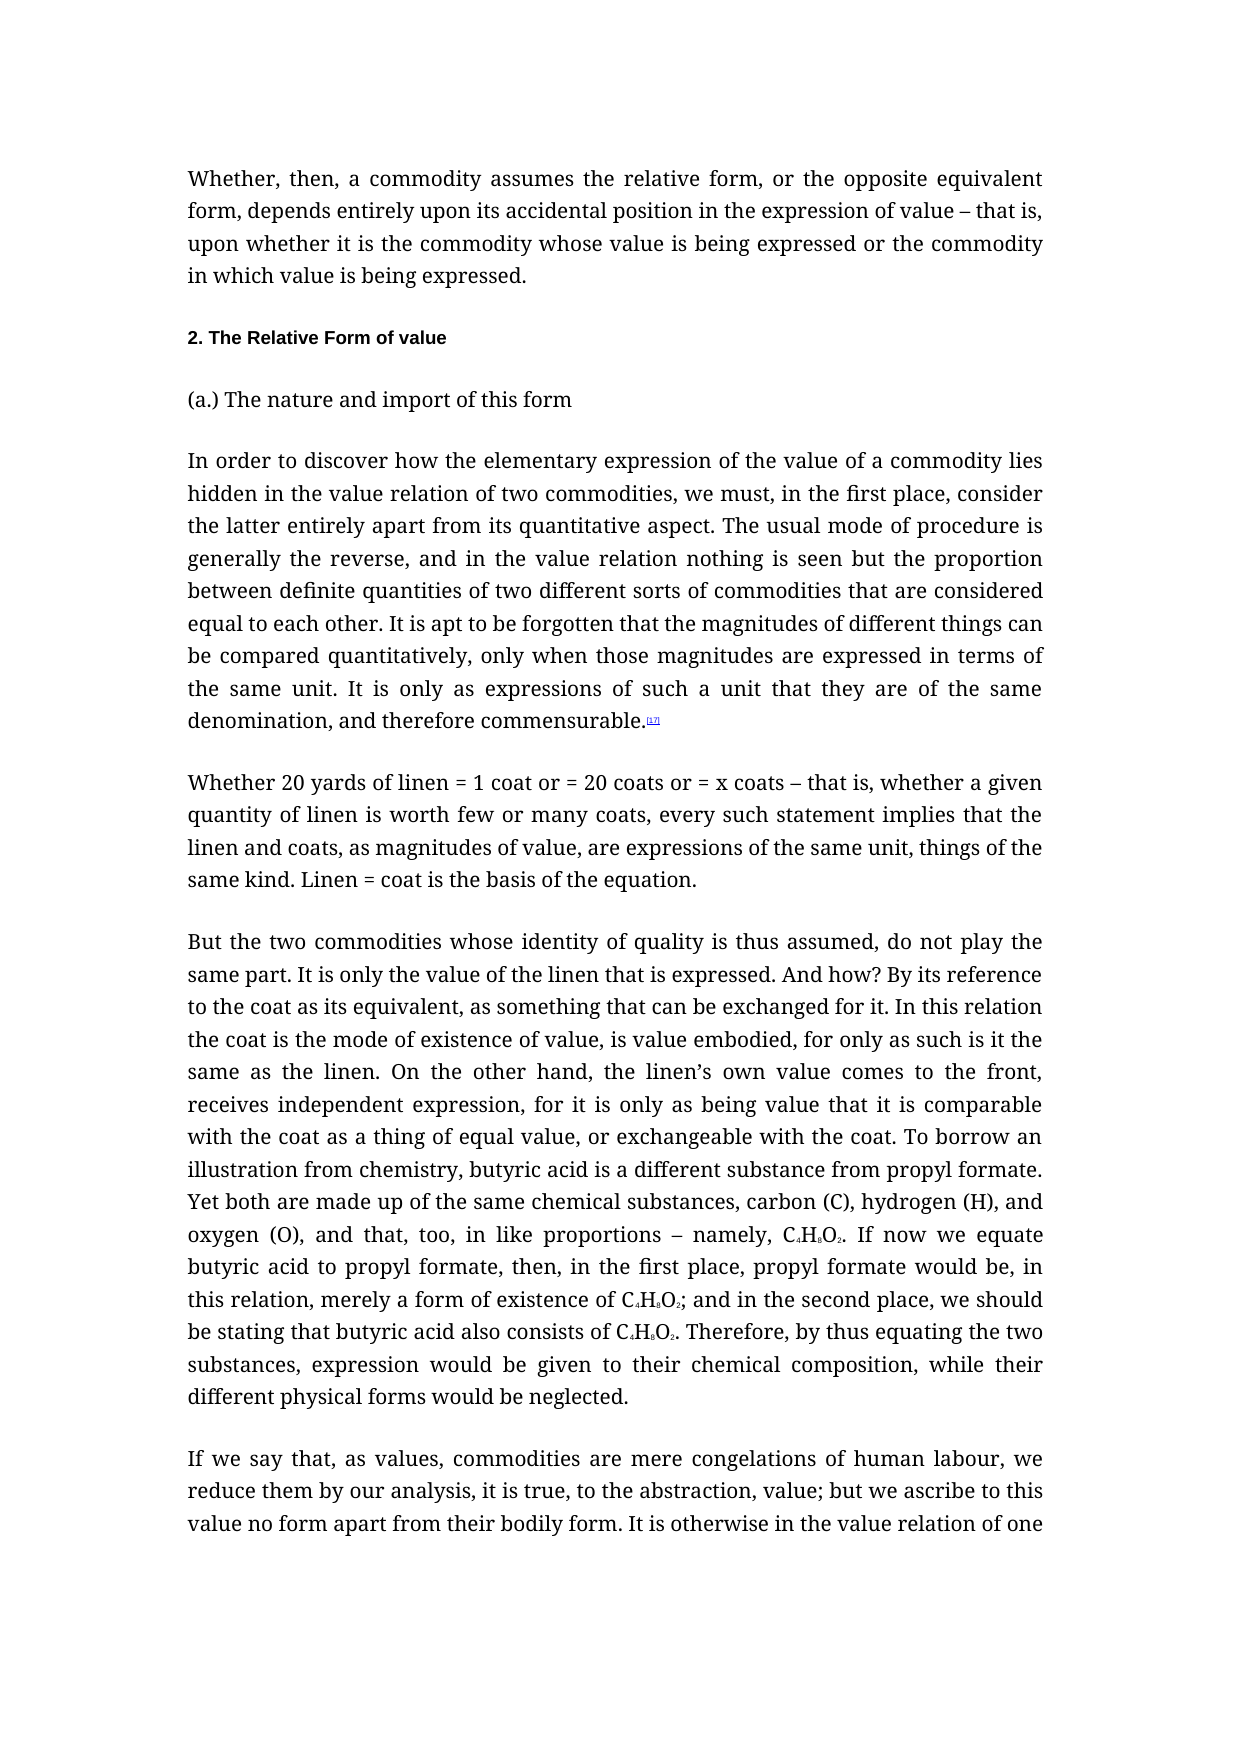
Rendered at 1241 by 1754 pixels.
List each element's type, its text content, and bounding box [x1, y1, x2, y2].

text In order to discover how the elementary expression of the value of a commodity lies hidden in the value relation of two commodities, we must, in the first place, consider the latter entirely apart from its quantitative aspect. The usual mode of procedure is generally the reverse, and in the value relation nothing is seen but the proportion between definite quantities of two different sorts of commodities that are considered equal to each other. It is apt to be forgotten that the magnitudes of different things can be compared quantitatively, only when those magnitudes are expressed in terms of the same unit. It is only as expressions of such a unit that they are of the same denomination, and therefore commensurable.[17] [187, 444, 1044, 737]
text (a.) The nature and import of this form [187, 383, 1044, 415]
text Whether 20 yards of linen = 1 coat or = 20 coats or = x coats – that is, whether a given quantity of linen is worth few or many coats, every such statement implies that the linen and coats, as magnitudes of value, are expressions of the same unit, things of the same kind. Linen = coat is the basis of the equation. [187, 766, 1044, 896]
text If we say that, as values, commodities are mere congelations of human labour, we reduce them by our analysis, it is true, to the abstraction, value; but we ascribe to this value no form apart from their bodily form. It is otherwise in the value relation of one [187, 1442, 1044, 1539]
text But the two commodities whose identity of quality is thus assumed, do not play the same part. It is only the value of the linen that is expressed. And how? By its reference to the coat as its equivalent, as something that can be exchanged for it. In this relation the coat is the mode of existence of value, is value embodied, for only as such is it the same as the linen. On the other hand, the linen’s own value comes to the front, receives independent expression, for it is only as being value that it is comparable with the coat as a thing of equal value, or exchangeable with the coat. To borrow an illustration from chemistry, butyric acid is a different substance from propyl formate. Yet both are made up of the same chemical substances, carbon (C), hydrogen (H), and oxygen (O), and that, too, in like proportions – namely, C4H8O2. If now we equate butyric acid to propyl formate, then, in the first place, propyl formate would be, in this relation, merely a form of existence of C4H8O2; and in the second place, we should be stating that butyric acid also consists of C4H8O2. Therefore, by thus equating the two substances, expression would be given to their chemical composition, while their different physical forms would be neglected. [187, 925, 1044, 1413]
text Whether, then, a commodity assumes the relative form, or the opposite equivalent form, depends entirely upon its accidental position in the expression of value – that is, upon whether it is the commodity whose value is being expressed or the commodity in which value is being expressed. [187, 162, 1044, 292]
subtitle 2. The Relative Form of value [187, 321, 1044, 354]
